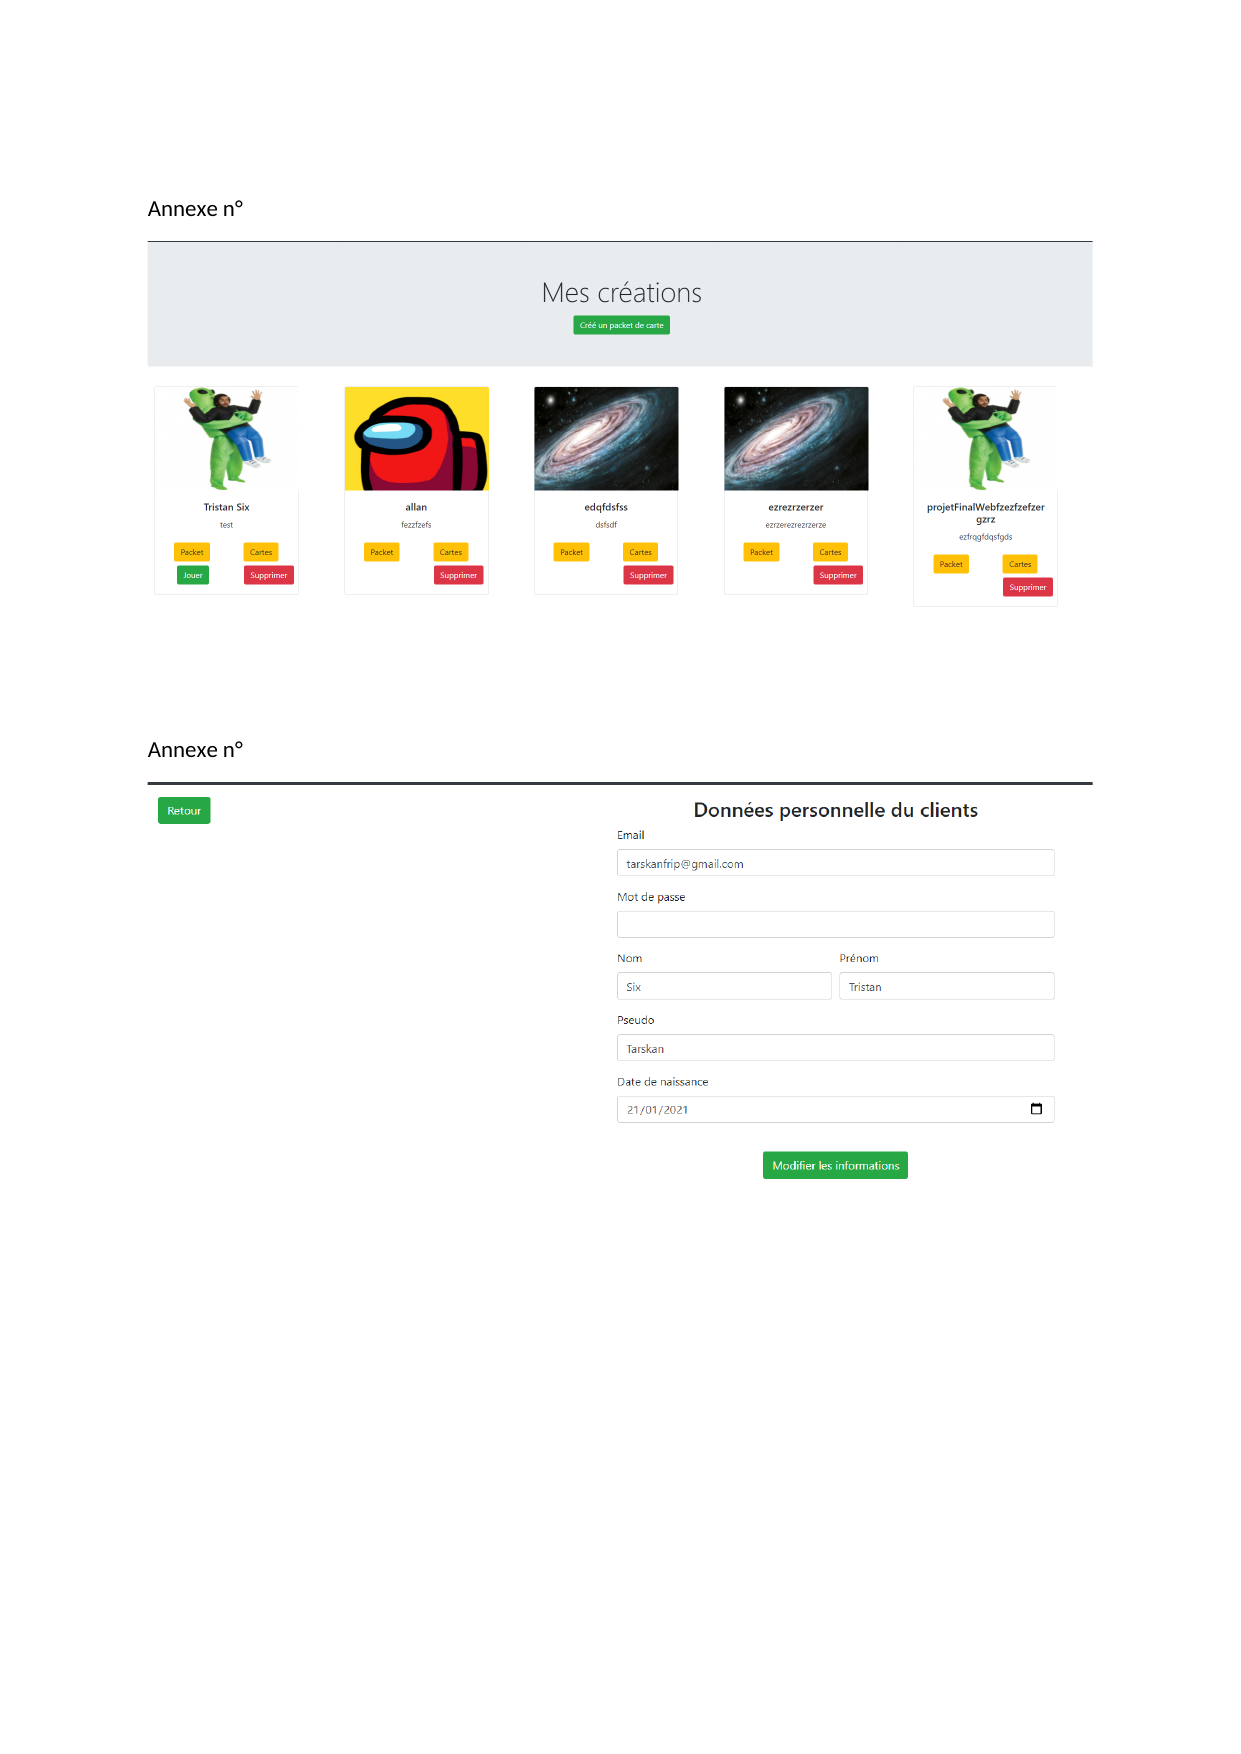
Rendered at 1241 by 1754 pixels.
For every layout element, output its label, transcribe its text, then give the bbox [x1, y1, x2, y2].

text Annexe n° [148, 194, 1092, 223]
text Annexe n° [148, 736, 1092, 763]
picture [147, 241, 1093, 623]
picture [147, 782, 1093, 1281]
